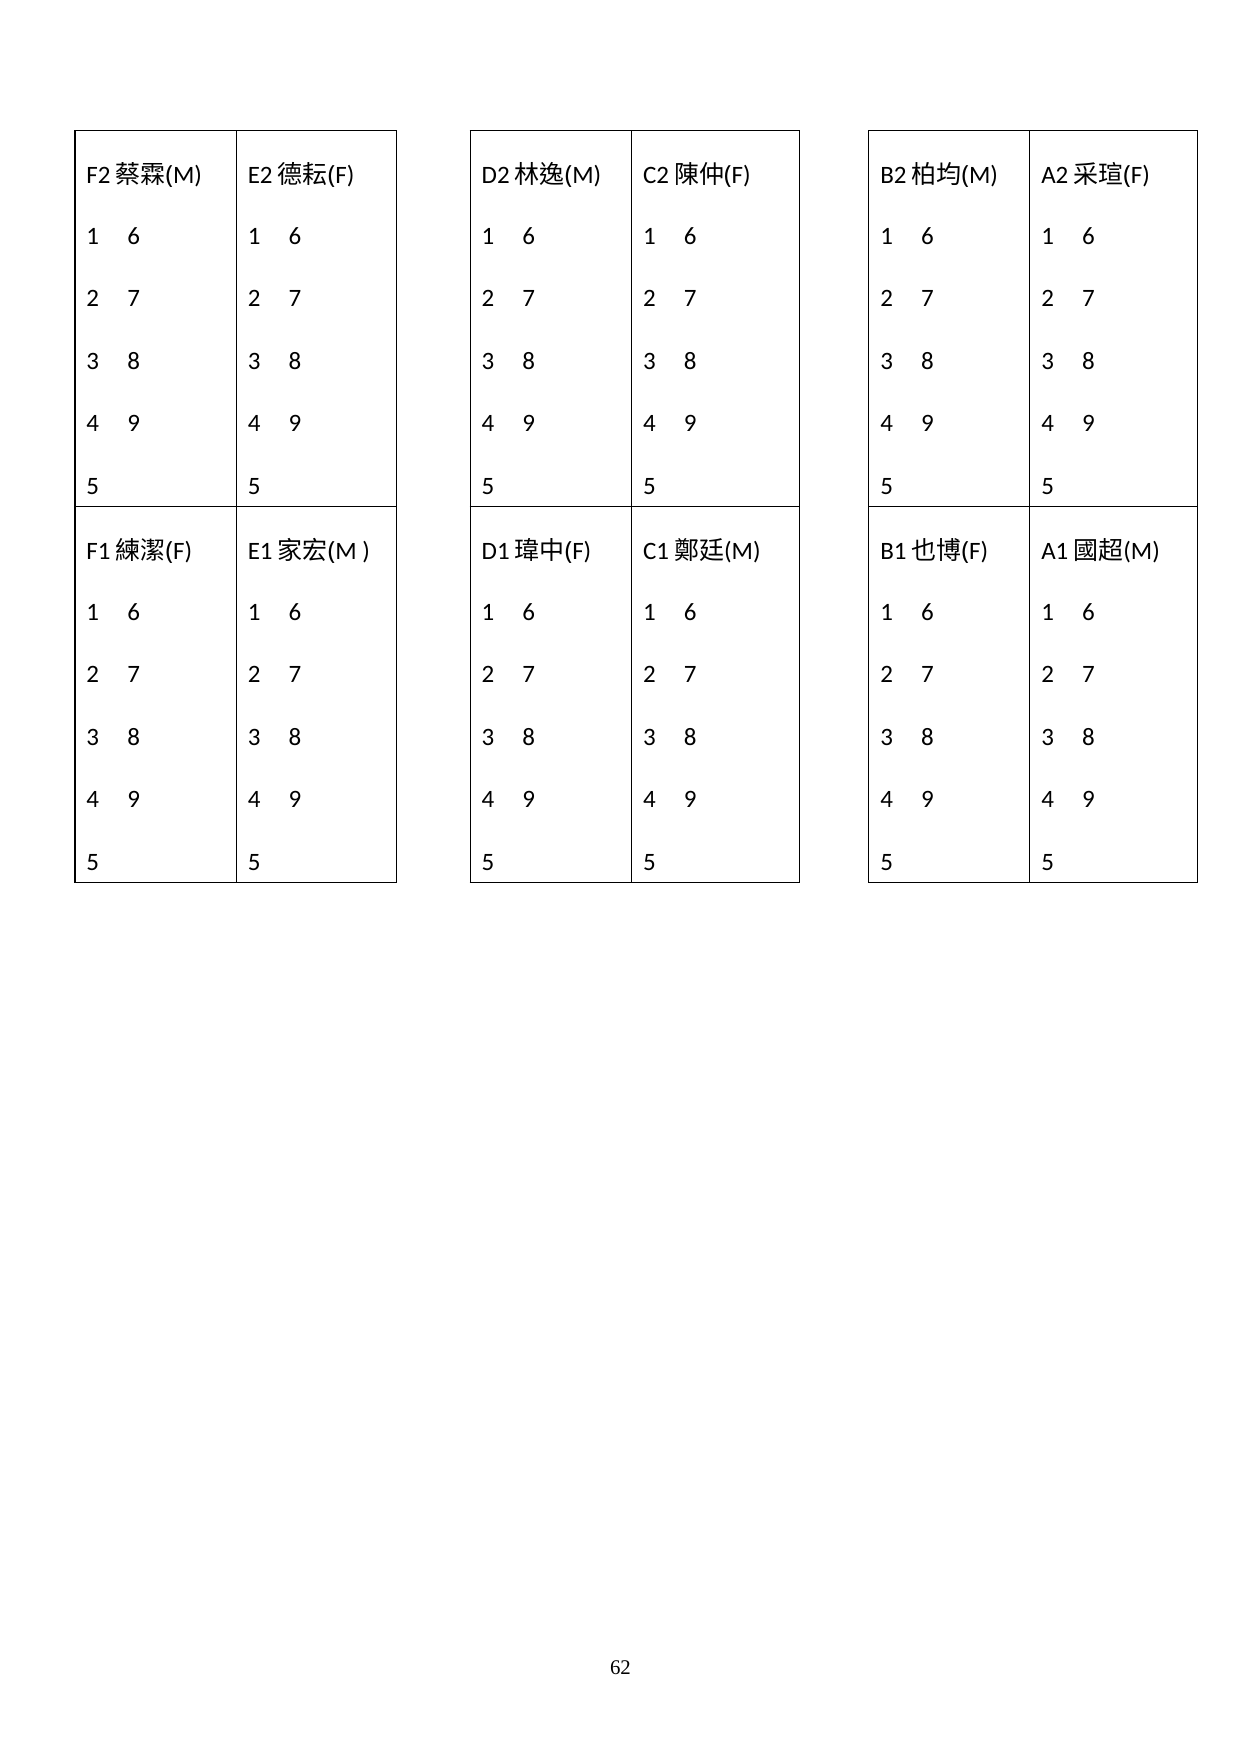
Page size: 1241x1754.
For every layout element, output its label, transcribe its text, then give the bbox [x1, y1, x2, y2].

table_cell B2柏均(M) 1 6 2 7 3 8 4 9 5 [869, 131, 1029, 506]
table_cell B1也博(F) 1 6 2 7 3 8 4 9 5 [869, 507, 1029, 882]
table_cell F2蔡霖(M) 1 6 2 7 3 8 4 9 5 [76, 131, 236, 506]
table_cell A2采瑄(F) 1 6 2 7 3 8 4 9 5 [1030, 131, 1197, 506]
table_cell E2德耘(F) 1 6 2 7 3 8 4 9 5 [237, 131, 396, 506]
table_header [397, 130, 470, 882]
table_header [800, 130, 868, 882]
table_cell D2林逸(M) 1 6 2 7 3 8 4 9 5 [471, 131, 631, 506]
table_cell C2陳仲(F) 1 6 2 7 3 8 4 9 5 [632, 131, 799, 506]
table_cell A1國超(M) 1 6 2 7 3 8 4 9 5 [1030, 507, 1197, 882]
table_cell F1練潔(F) 1 6 2 7 3 8 4 9 5 [76, 507, 236, 882]
table_cell C1鄭廷(M) 1 6 2 7 3 8 4 9 5 [632, 507, 799, 882]
table_cell D1瑋中(F) 1 6 2 7 3 8 4 9 5 [471, 507, 631, 882]
table_cell E1家宏(M ) 1 6 2 7 3 8 4 9 5 [237, 507, 396, 882]
